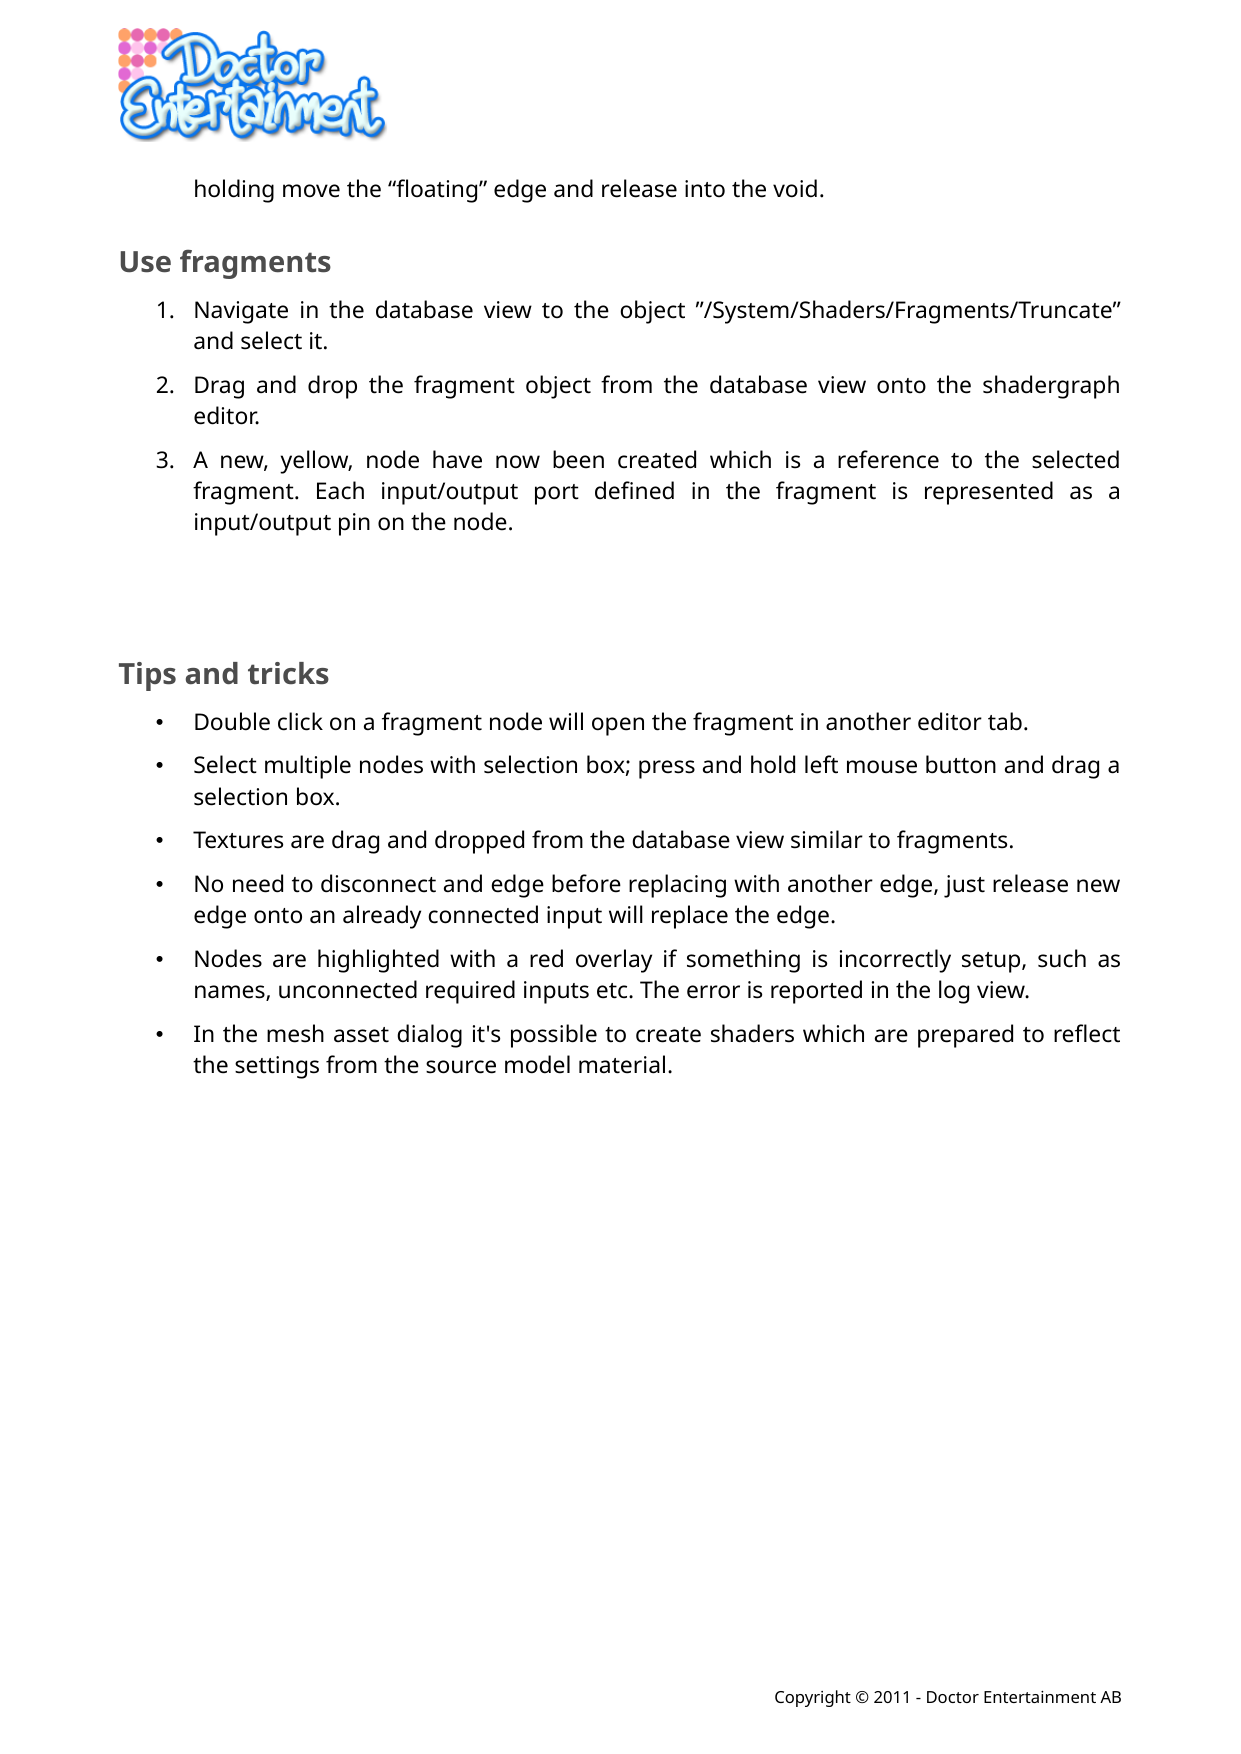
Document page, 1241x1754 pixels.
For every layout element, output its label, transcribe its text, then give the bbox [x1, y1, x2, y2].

subtitle Tips and tricks [118, 653, 1122, 693]
list Double click on a fragment node will open the fragment in another editor tab. [156, 705, 1122, 737]
subtitle Use fragments [118, 241, 1122, 281]
list Textures are drag and dropped from the database view similar to fragments. [156, 824, 1122, 855]
list No need to disconnect and edge before replacing with another edge, just release new edge onto an already connected input will replace the edge. [156, 868, 1122, 930]
list A new, yellow, node have now been created which is a reference to the selected fragment. Each input/output port defined in the fragment is represented as a input/output pin on the node. [156, 444, 1122, 537]
list Navigate in the database view to the object ”/System/Shaders/Fragments/Truncate” and select it. [156, 294, 1122, 356]
list Drag and drop the fragment object from the database view onto the shadergraph editor. [156, 369, 1122, 431]
list Nodes are highlighted with a red overlay if something is incorrectly setup, such as names, unconnected required inputs etc. The error is reported in the log view. [156, 943, 1122, 1005]
list In the mesh asset dialog it's possible to create shaders which are prepared to reflect the settings from the source model material. [156, 1018, 1122, 1080]
list Select multiple nodes with selection box; press and hold left mouse button and drag a selection box. [156, 749, 1122, 812]
list holding move the “floating” edge and release into the void. [156, 173, 1122, 204]
